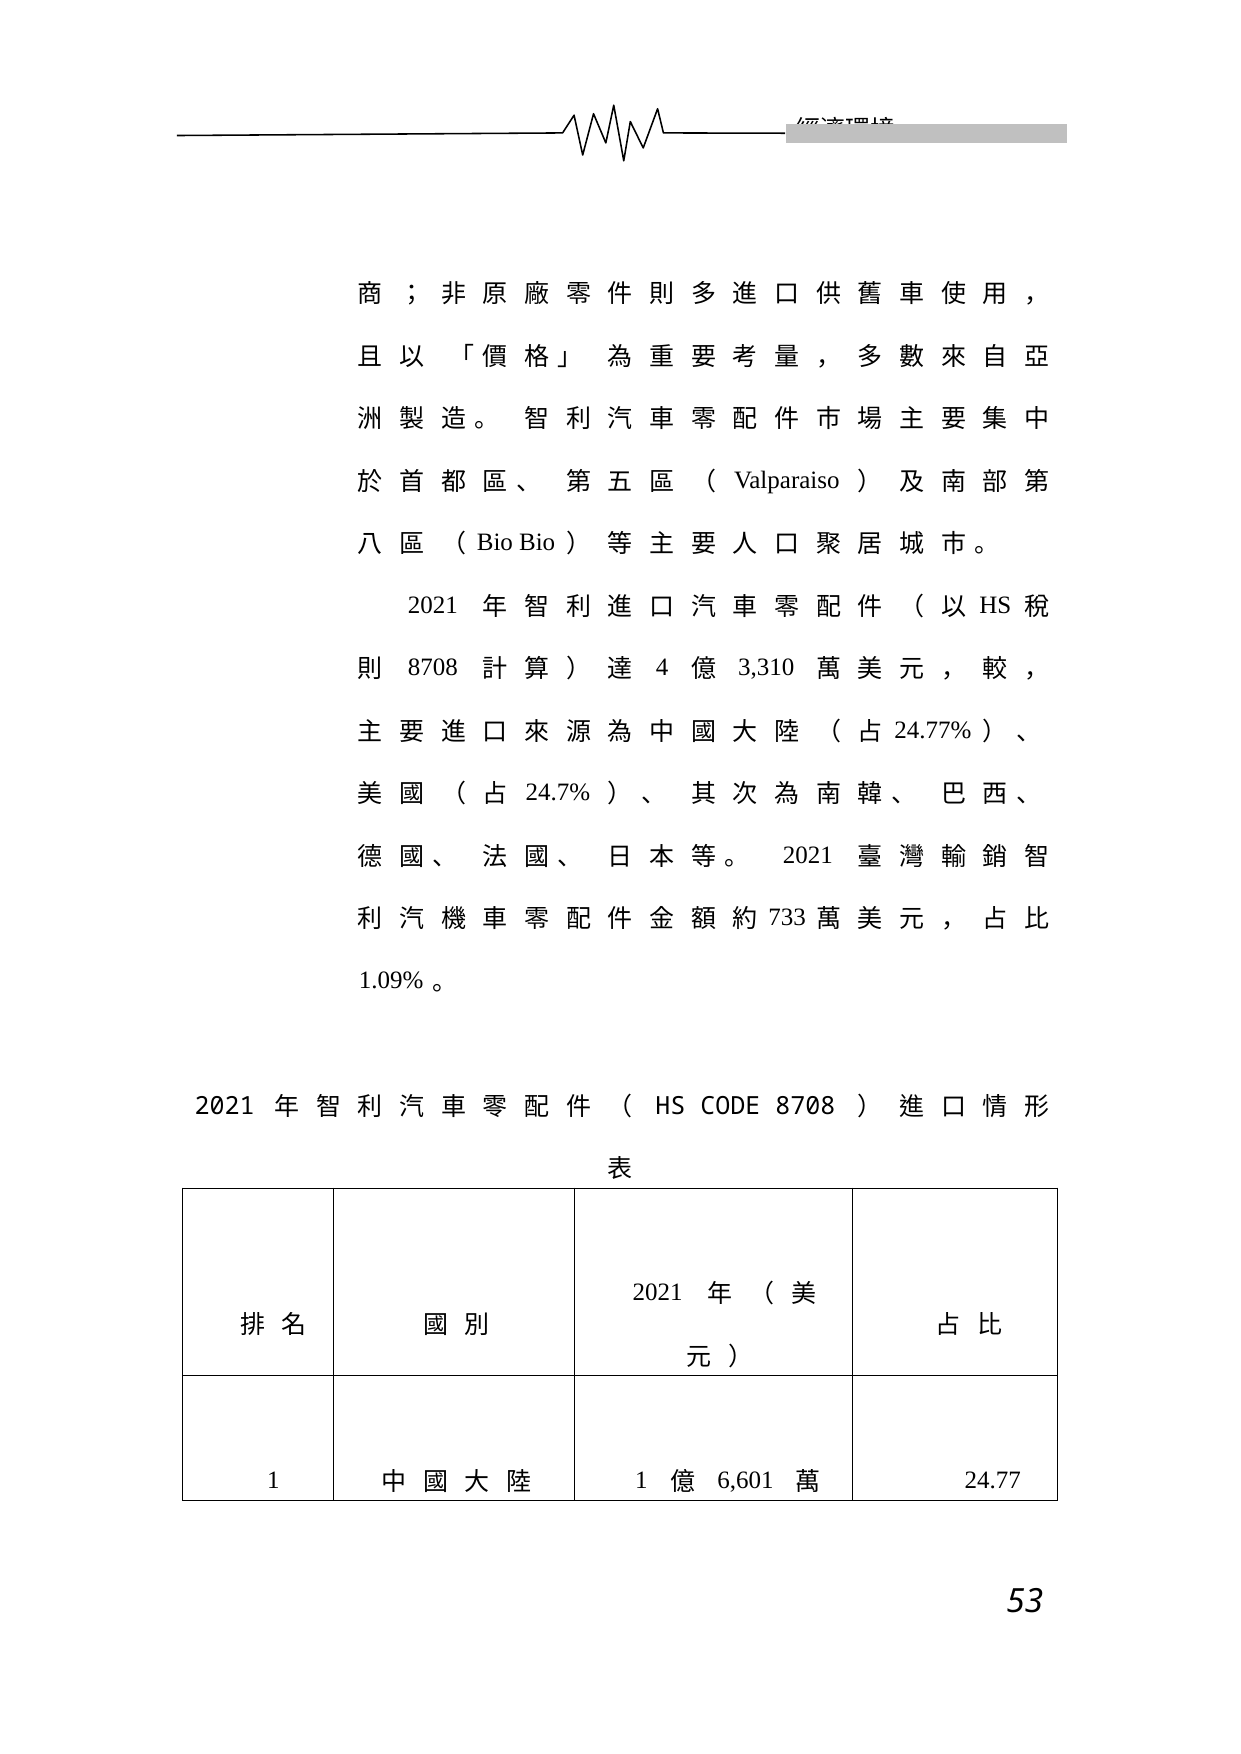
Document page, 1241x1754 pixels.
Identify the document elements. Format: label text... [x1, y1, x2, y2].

table_header 國別 [334, 1189, 574, 1375]
text 2021年智利汽車零配件（HS CODE 8708）進口情形表 [183, 1063, 1058, 1188]
table_header 占比 [853, 1189, 1057, 1375]
text 商；非原廠零件則多進口供舊車使用，且以「價格」為重要考量，多數來自亞洲製造。智利汽車零配件市場主要集中於首都區、第五區（Valparaiso）及南部第八區（Bio Bio）等主要人口聚居城市。 [330, 250, 1058, 563]
table_cell 1億6,601萬 [575, 1376, 852, 1500]
text 2021年智利進口汽車零配件（以HS稅則8708計算）達4億3,310萬美元，較，主要進口來源為中國大陸（占24.77%）、美國（占24.7%）、其次為南韓、巴西、德國、法國、日本等。2021臺灣輸銷智利汽機車零配件金額約733萬美元，占比1.09%。 [330, 563, 1058, 1000]
table_header 排名 [183, 1189, 333, 1375]
table_header 2021年（美元） [575, 1189, 852, 1375]
table_cell 1 [183, 1376, 333, 1500]
table_cell 24.77 [853, 1376, 1057, 1500]
table_cell 中國大陸 [334, 1376, 574, 1500]
